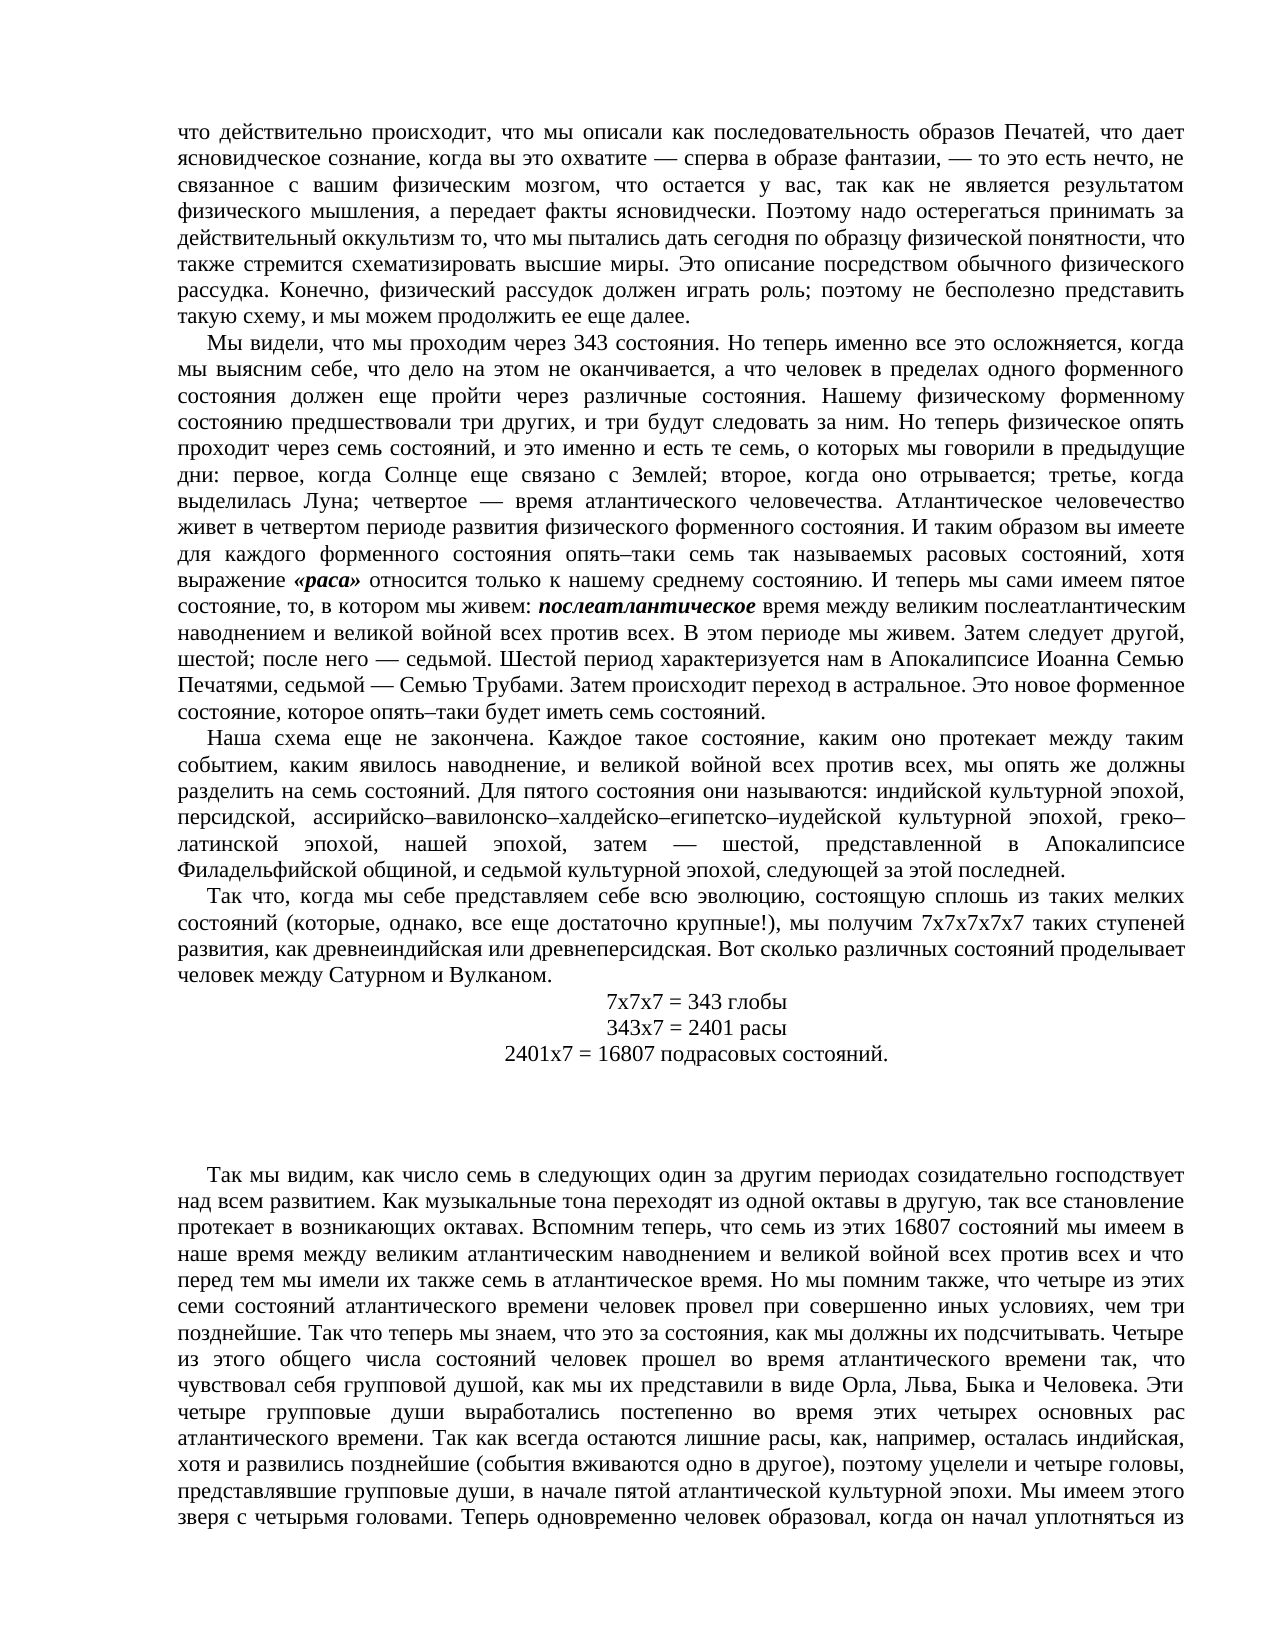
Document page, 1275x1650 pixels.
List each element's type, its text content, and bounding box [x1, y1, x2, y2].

text 7х7х7 = 343 глобы [177, 988, 1186, 1014]
text Так что, когда мы себе представляем себе всю эволюцию, состоящую сплошь из таких мелких состояний (которые, однако, все еще достаточно крупные!), мы получим 7х7х7х7х7 таких ступеней развития, как древнеиндийская или древнеперсидская. Вот сколько различных состояний проделывает человек между Сатурном и Вулканом. [177, 882, 1186, 988]
text 2401х7 = 16807 подрасовых состояний. [177, 1041, 1186, 1067]
text Так мы видим, как число семь в следующих один за другим периодах созидательно господствует над всем развитием. Как музыкальные тона переходят из одной октавы в другую, так все становление протекает в возникающих октавах. Вспомним теперь, что семь из этих 16807 состояний мы имеем в наше время между великим атлантическим наводнением и великой войной всех против всех и что перед тем мы имели их также семь в атлантическое время. Но мы помним также, что четыре из этих семи состояний атлантического времени человек провел при совершенно иных условиях, чем три позднейшие. Так что теперь мы знаем, что это за состояния, как мы должны их подсчитывать. Четыре из этого общего числа состояний человек прошел во время атлантического времени так, что чувствовал себя групповой душой, как мы их представили в виде Орла, Льва, Быка и Человека. Эти четыре групповые души выработались постепенно во время этих четырех основных рас атлантического времени. Так как всегда остаются лишние расы, как, например, осталась индийская, хотя и развились позднейшие (события вживаются одно в другое), поэтому уцелели и четыре головы, представлявшие групповые души, в начале пятой атлантической культурной эпохи. Мы имеем этого зверя с четырьмя головами. Теперь одновременно человек образовал, когда он начал уплотняться из [177, 1161, 1186, 1529]
text 343х7 = 2401 расы [177, 1014, 1186, 1041]
text что действительно происходит, что мы описали как последовательность образов Печатей, что дает ясновидческое сознание, когда вы это охватите — сперва в образе фантазии, — то это есть нечто, не связанное с вашим физическим мозгом, что остается у вас, так как не является результатом физического мышления, а передает факты ясновидчески. Поэтому надо остерегаться принимать за действительный оккультизм то, что мы пытались дать сегодня по образцу физической понятности, что также стремится схематизировать высшие миры. Это описание посредством обычного физического рассудка. Конечно, физический рассудок должен играть роль; поэтому не бесполезно представить такую схему, и мы можем продолжить ее еще далее. [177, 118, 1186, 329]
text Наша схема еще не закончена. Каждое такое состояние, каким оно протекает между таким событием, каким явилось наводнение, и великой войной всех против всех, мы опять же должны разделить на семь состояний. Для пятого состояния они называются: индийской культурной эпохой, персидской, ассирийско–вавилонско–халдейско–египетско–иудейской культурной эпохой, греко–латинской эпохой, нашей эпохой, затем — шестой, представленной в Апокалипсисе Филадельфийской общиной, и седьмой культурной эпохой, следующей за этой последней. [177, 724, 1186, 882]
text Мы видели, что мы проходим через 343 состояния. Но теперь именно все это осложняется, когда мы выясним себе, что дело на этом не оканчивается, а что человек в пределах одного форменного состояния должен еще пройти через различные состояния. Нашему физическому форменному состоянию предшествовали три других, и три будут следовать за ним. Но теперь физическое опять проходит через семь состояний, и это именно и есть те семь, о которых мы говорили в предыдущие дни: первое, когда Солнце еще связано с Землей; второе, когда оно отрывается; третье, когда выделилась Луна; четвертое — время атлантического человечества. Атлантическое человечество живет в четвертом периоде развития физического форменного состояния. И таким образом вы имеете для каждого форменного состояния опять–таки семь так называемых расовых состояний, хотя выражение «раса» относится только к нашему среднему состоянию. И теперь мы сами имеем пятое состояние, то, в котором мы живем: послеатлантическое время между великим послеатлантическим наводнением и великой войной всех против всех. В этом периоде мы живем. Затем следует другой, шестой; после него — седьмой. Шестой период характеризуется нам в Апокалипсисе Иоанна Семью Печатями, седьмой — Семью Трубами. Затем происходит переход в астральное. Это новое форменное состояние, которое опять–таки будет иметь семь состояний. [177, 329, 1186, 724]
